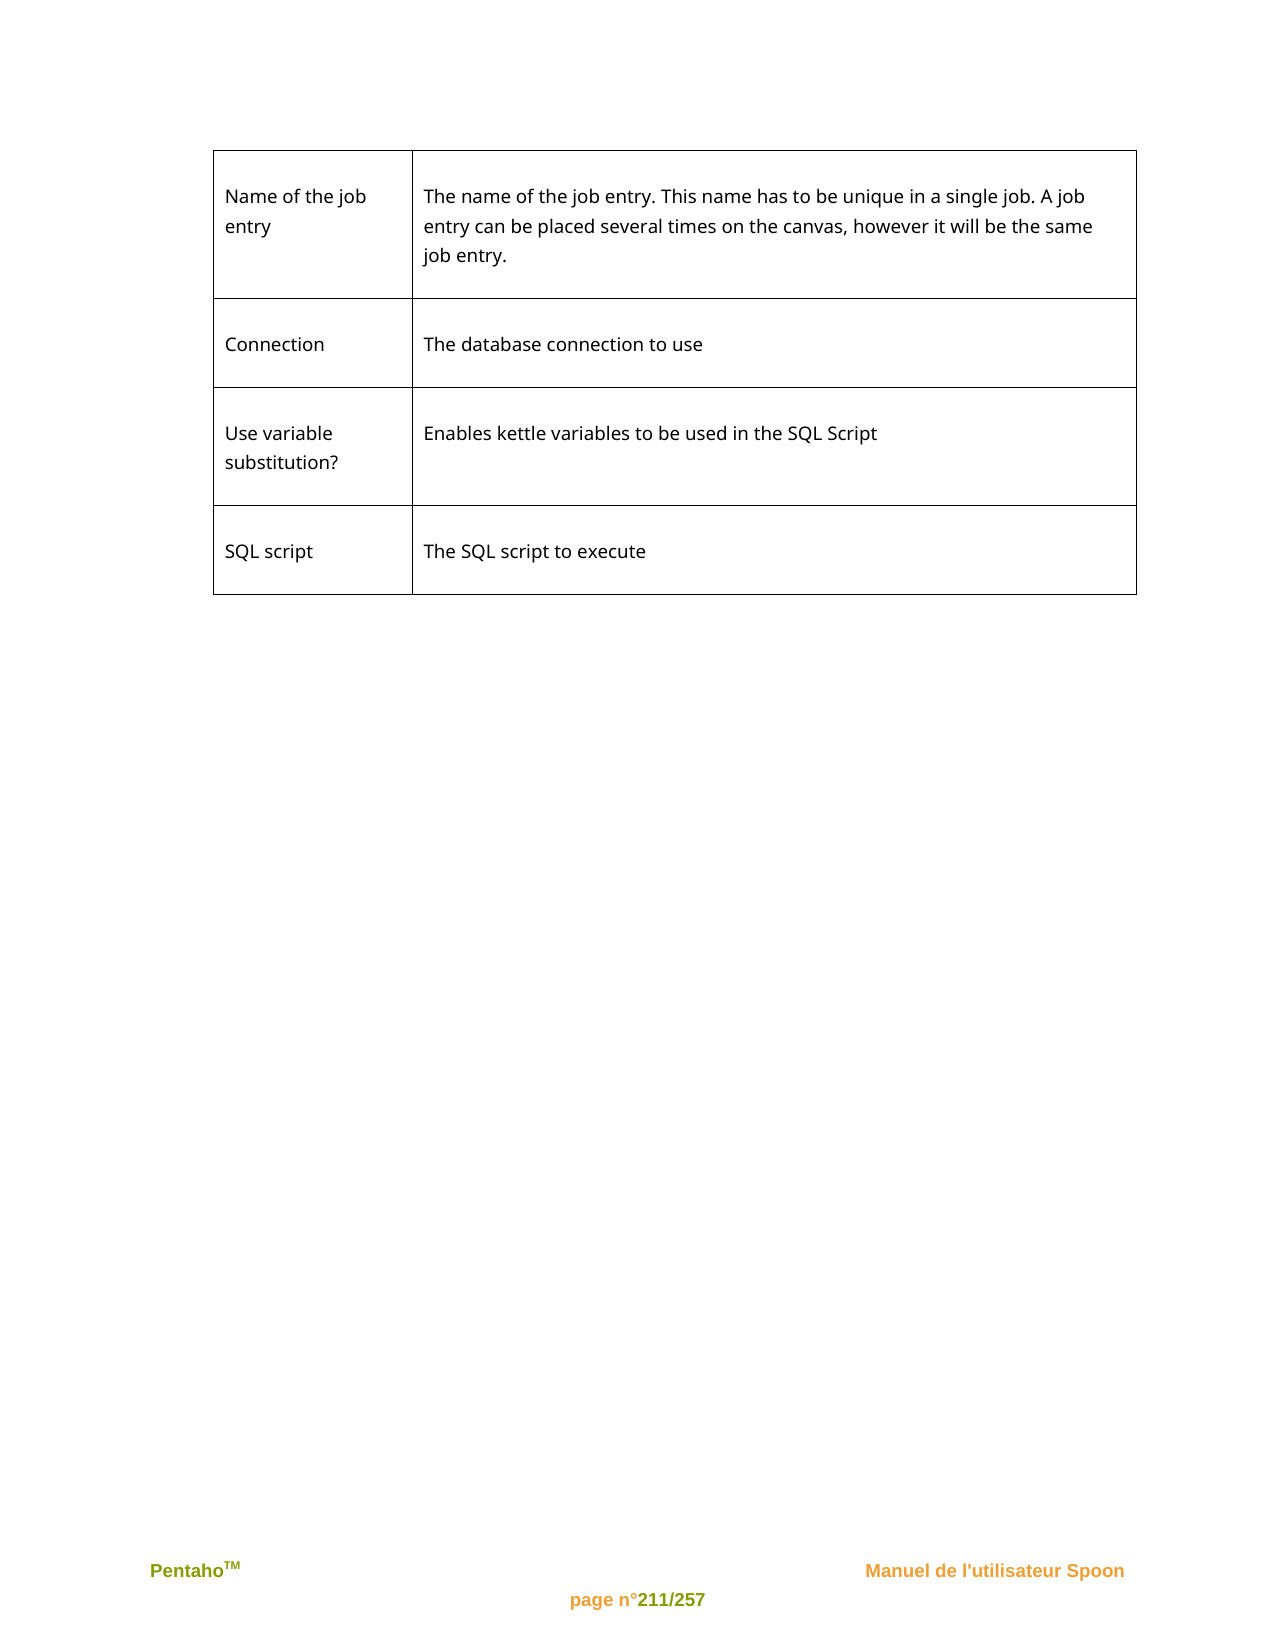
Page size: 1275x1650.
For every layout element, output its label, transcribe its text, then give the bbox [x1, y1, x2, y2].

table_cell Connection [214, 299, 412, 387]
table_cell The SQL script to execute [413, 506, 1136, 594]
table_cell The database connection to use [413, 299, 1136, 387]
table_cell Name of the job entry [214, 151, 412, 297]
table_cell Use variable substitution? [214, 388, 412, 505]
table_cell The name of the job entry. This name has to be unique in a single job. A job entry can be placed several times on the canvas, however it will be the same job entry. [413, 151, 1136, 297]
table_cell Enables kettle variables to be used in the SQL Script [413, 388, 1136, 505]
table_cell SQL script [214, 506, 412, 594]
